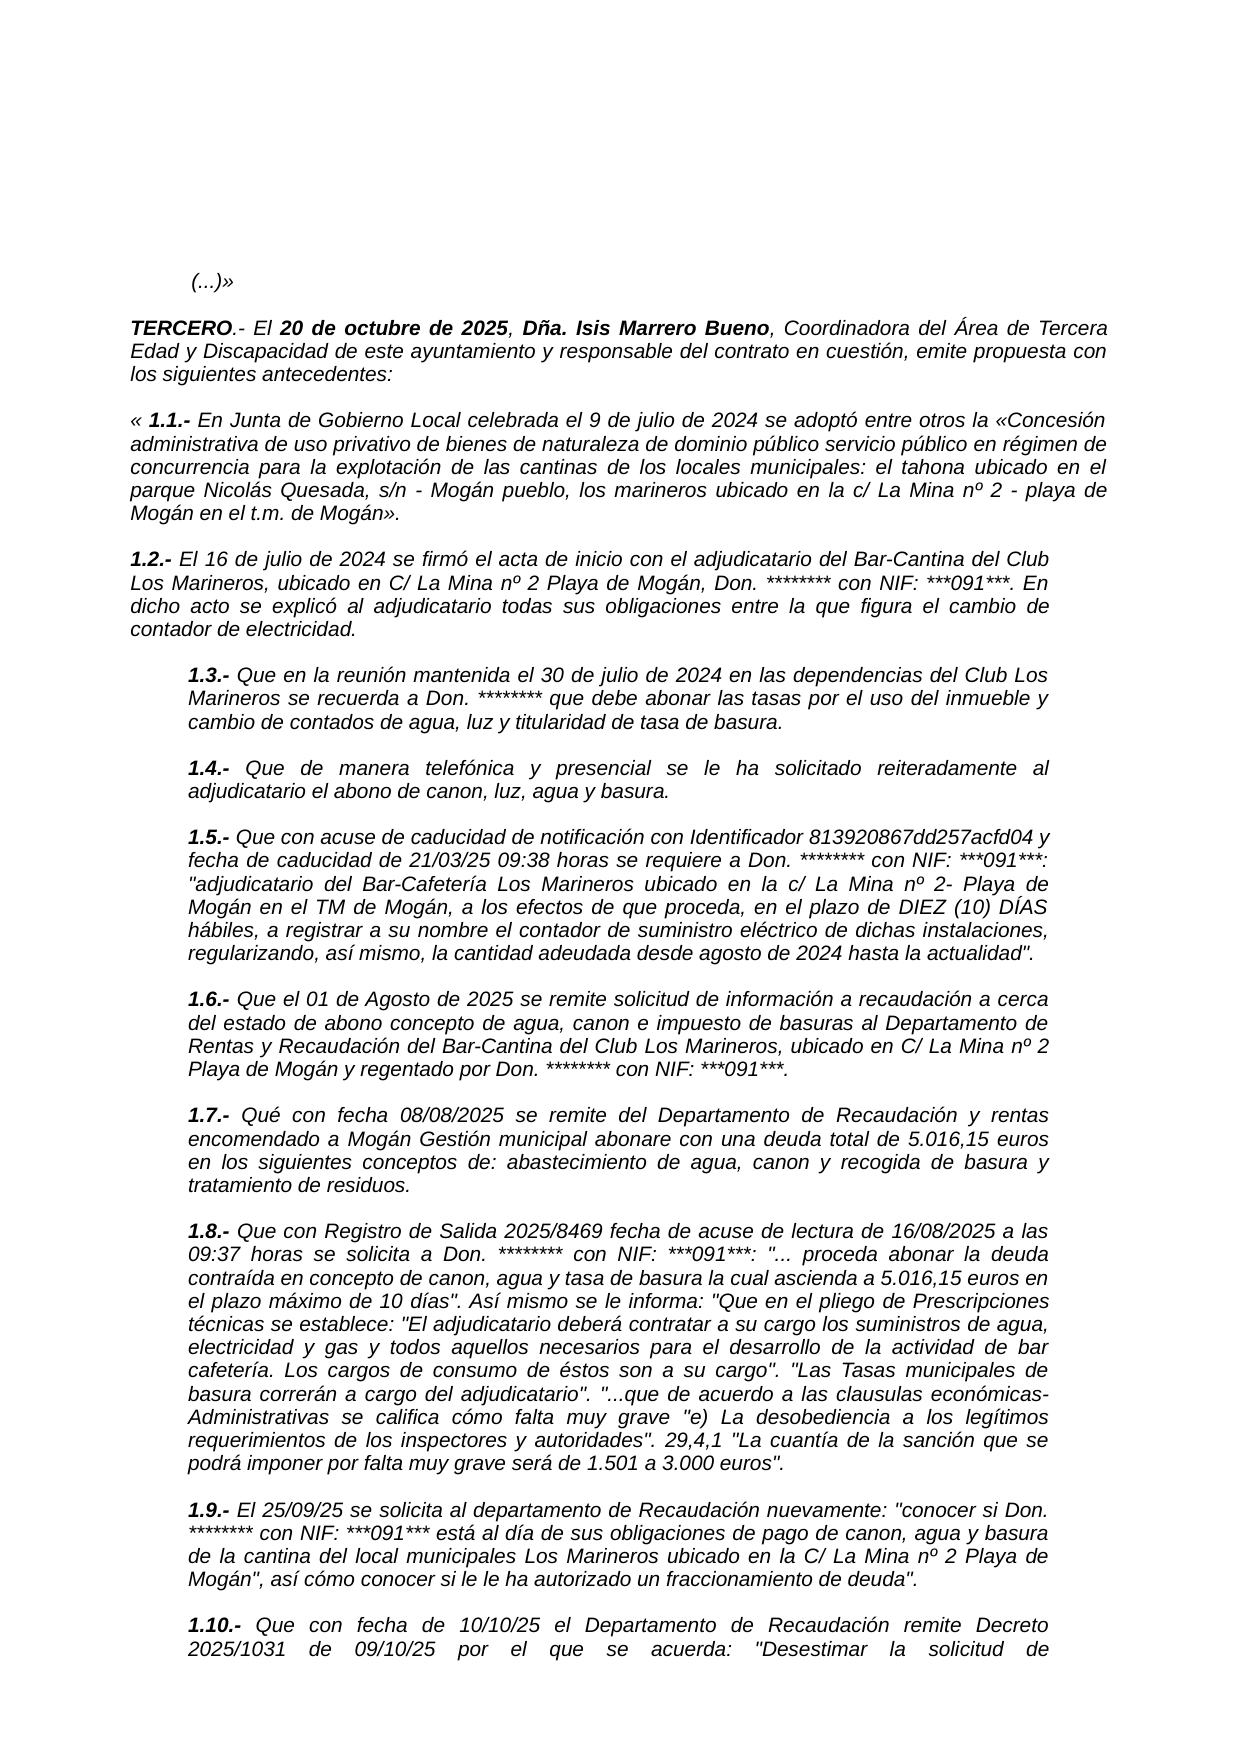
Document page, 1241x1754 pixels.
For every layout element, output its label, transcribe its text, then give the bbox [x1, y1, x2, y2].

text 1.6.- Que el 01 de Agosto de 2025 se remite solicitud de información a recaudación a cerca del estado de abono concepto de agua, canon e impuesto de basuras al Departamento de Rentas y Recaudación del Bar-Cantina del Club Los Marineros, ubicado en C/ La Mina nº 2 Playa de Mogán y regentado por Don. ******** con NIF: ***091***. [188, 988, 1052, 1081]
text « 1.1.- En Junta de Gobierno Local celebrada el 9 de julio de 2024 se adoptó entre otros la «Concesión administrativa de uso privativo de bienes de naturaleza de dominio público servicio público en régimen de concurrencia para la explotación de las cantinas de los locales municipales: el tahona ubicado en el parque Nicolás Quesada, s/n - Mogán pueblo, los marineros ubicado en la c/ La Mina nº 2 - playa de Mogán en el t.m. de Mogán». [130, 409, 1110, 525]
text 1.4.- Que de manera telefónica y presencial se le ha solicitado reiteradamente al adjudicatario el abono de canon, luz, agua y basura. [188, 756, 1052, 803]
text 1.2.- El 16 de julio de 2024 se firmó el acta de inicio con el adjudicatario del Bar-Cantina del Club Los Marineros, ubicado en C/ La Mina nº 2 Playa de Mogán, Don. ******** con NIF: ***091***. En dicho acto se explicó al adjudicatario todas sus obligaciones entre la que figura el cambio de contador de electricidad. [130, 548, 1052, 641]
text 1.7.- Qué con fecha 08/08/2025 se remite del Departamento de Recaudación y rentas encomendado a Mogán Gestión municipal abonare con una deuda total de 5.016,15 euros en los siguientes conceptos de: abastecimiento de agua, canon y recogida de basura y tratamiento de residuos. [188, 1104, 1052, 1197]
text 1.9.- El 25/09/25 se solicita al departamento de Recaudación nuevamente: "conocer si Don. ******** con NIF: ***091*** está al día de sus obligaciones de pago de canon, agua y basura de la cantina del local municipales Los Marineros ubicado en la C/ La Mina nº 2 Playa de Mogán", así cómo conocer si le le ha autorizado un fraccionamiento de deuda". [188, 1498, 1052, 1591]
text 1.5.- Que con acuse de caducidad de notificación con Identificador 813920867dd257acfd04 y fecha de caducidad de 21/03/25 09:38 horas se requiere a Don. ******** con NIF: ***091***: "adjudicatario del Bar-Cafetería Los Marineros ubicado en la c/ La Mina nº 2- Playa de Mogán en el TM de Mogán, a los efectos de que proceda, en el plazo de DIEZ (10) DÍAS hábiles, a registrar a su nombre el contador de suministro eléctrico de dichas instalaciones, regularizando, así mismo, la cantidad adeudada desde agosto de 2024 hasta la actualidad". [188, 826, 1052, 965]
text 1.10.- Que con fecha de 10/10/25 el Departamento de Recaudación remite Decreto 2025/1031 de 09/10/25 por el que se acuerda: "Desestimar la solicitud de [188, 1614, 1052, 1660]
text (...)» [191, 270, 1052, 293]
text 1.8.- Que con Registro de Salida 2025/8469 fecha de acuse de lectura de 16/08/2025 a las 09:37 horas se solicita a Don. ******** con NIF: ***091***: "... proceda abonar la deuda contraída en concepto de canon, agua y tasa de basura la cual ascienda a 5.016,15 euros en el plazo máximo de 10 días". Así mismo se le informa: "Que en el pliego de Prescripciones técnicas se establece: "El adjudicatario deberá contratar a su cargo los suministros de agua, electricidad y gas y todos aquellos necesarios para el desarrollo de la actividad de bar cafetería. Los cargos de consumo de éstos son a su cargo". "Las Tasas municipales de basura correrán a cargo del adjudicatario". "...que de acuerdo a las clausulas económicas- Administrativas se califica cómo falta muy grave "e) La desobediencia a los legítimos requerimientos de los inspectores y autoridades". 29,4,1 "La cuantía de la sanción que se podrá imponer por falta muy grave será de 1.501 a 3.000 euros". [188, 1220, 1052, 1475]
text 1.3.- Que en la reunión mantenida el 30 de julio de 2024 en las dependencias del Club Los Marineros se recuerda a Don. ******** que debe abonar las tasas por el uso del inmueble y cambio de contados de agua, luz y titularidad de tasa de basura. [188, 664, 1052, 733]
text TERCERO.- El 20 de octubre de 2025, Dña. Isis Marrero Bueno, Coordinadora del Área de Tercera Edad y Discapacidad de este ayuntamiento y responsable del contrato en cuestión, emite propuesta con los siguientes antecedentes: [130, 316, 1110, 386]
